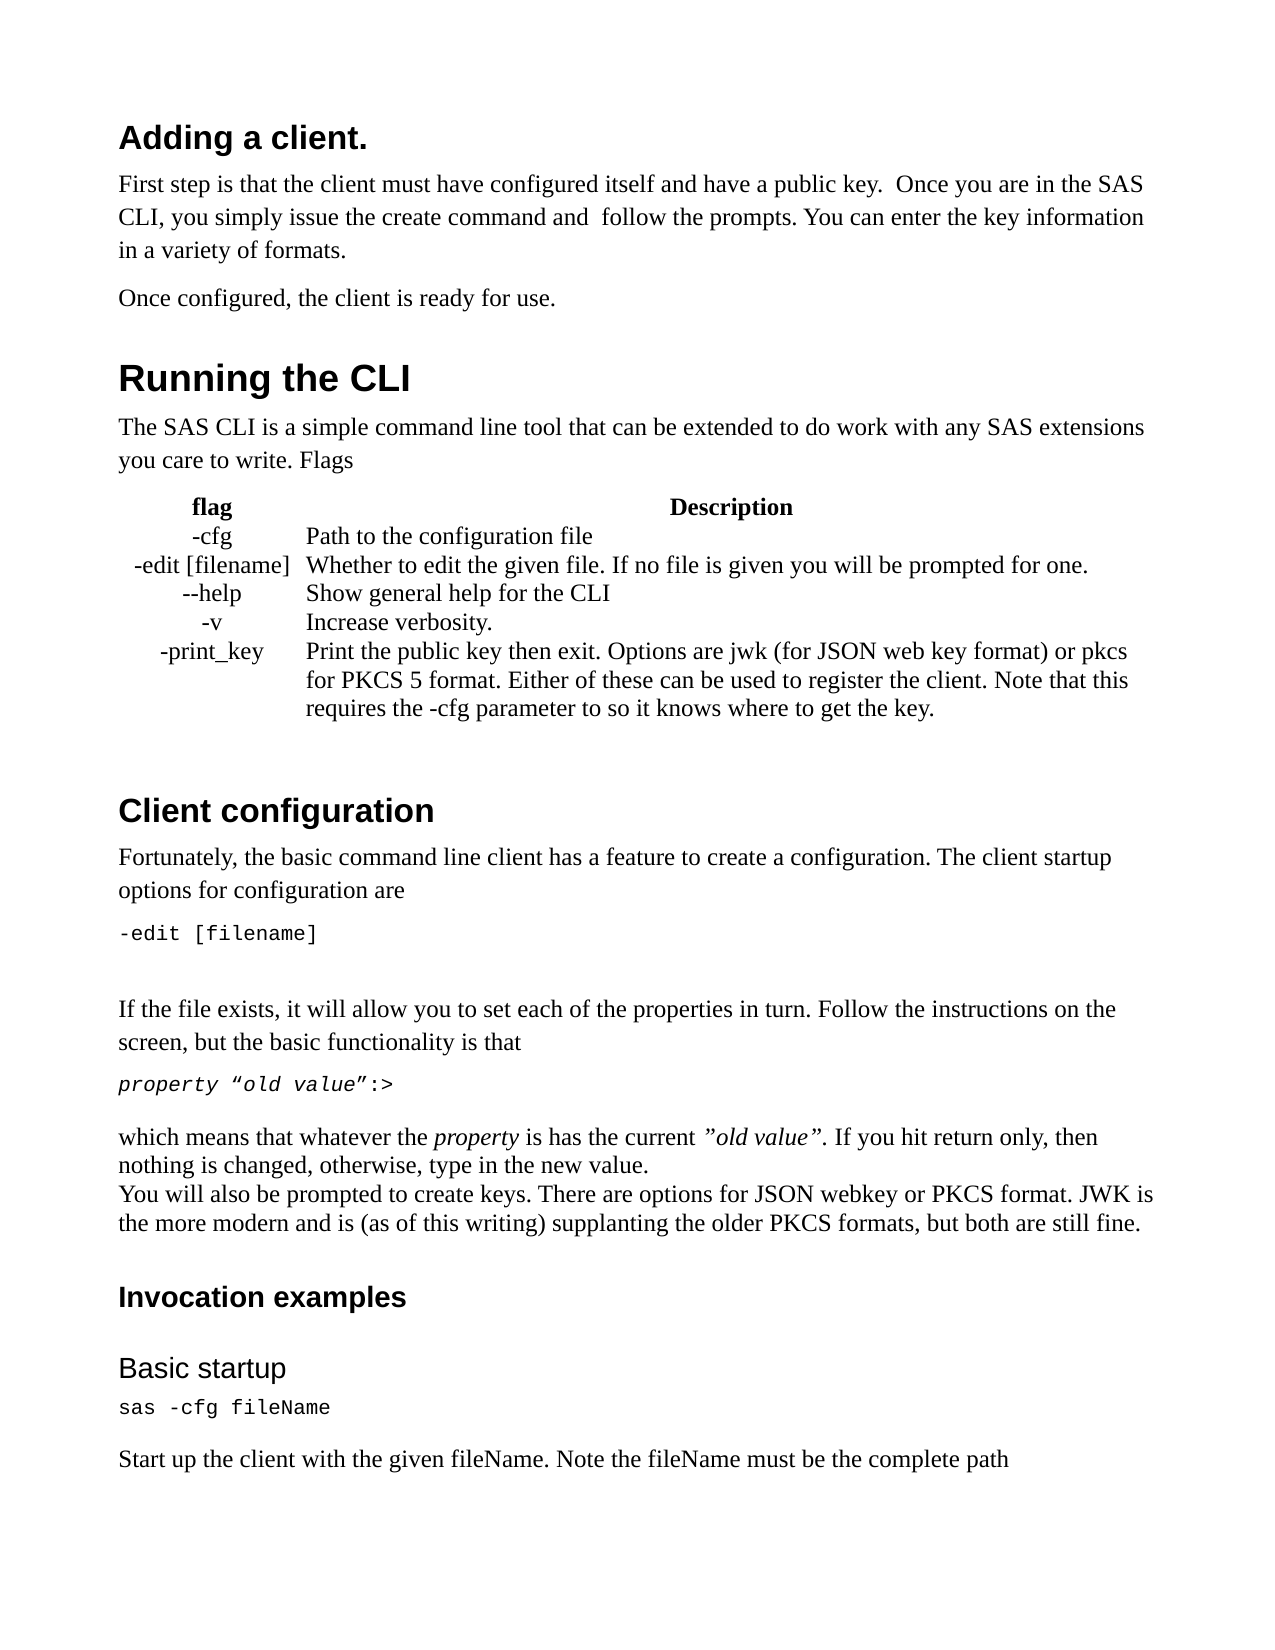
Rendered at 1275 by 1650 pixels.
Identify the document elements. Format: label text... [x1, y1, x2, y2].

subtitle Basic startup [118, 1351, 1157, 1385]
table_cell --help [118, 579, 306, 607]
text If the file exists, it will allow you to set each of the properties in turn. Follow the instructions on the screen, but the basic functionality is that [118, 994, 1157, 1056]
text property “old value”:> [118, 1074, 1157, 1098]
table_cell Path to the configuration file [306, 521, 1157, 550]
table_header Description [306, 492, 1157, 521]
text You will also be prompted to create keys. There are options for JSON webkey or PKCS format. JWK is the more modern and is (as of this writing) supplanting the older PKCS formats, but both are still fine. [118, 1179, 1157, 1237]
text The SAS CLI is a simple command line tool that can be extended to do work with any SAS extensions you care to write. Flags [118, 412, 1157, 473]
table_header flag [118, 492, 306, 521]
table_cell Print the public key then exit. Options are jwk (for JSON web key format) or pkcs for PKCS 5 format. Either of these can be used to register the client. Note that this requires the -cfg parameter to so it knows where to get the key. [306, 636, 1157, 722]
text Fortunately, the basic command line client has a feature to create a configuration. The client startup options for configuration are [118, 842, 1157, 904]
table_cell -cfg [118, 521, 306, 550]
table_cell Show general help for the CLI [306, 579, 1157, 607]
subtitle Invocation examples [118, 1280, 1157, 1314]
subtitle Client configuration [118, 791, 1157, 829]
table_cell -v [118, 607, 306, 636]
text sas -cfg fileName [118, 1397, 1157, 1421]
table_cell Whether to edit the given file. If no file is given you will be prompted for one. [306, 550, 1157, 578]
text which means that whatever the property is has the current ”old value”. If you hit return only, then nothing is changed, otherwise, type in the new value. [118, 1122, 1157, 1179]
table_cell -print_key [118, 636, 306, 722]
text -edit [filename] [118, 922, 1157, 946]
subtitle Adding a client. [118, 118, 1157, 157]
text Once configured, the client is ready for use. [118, 283, 1157, 312]
text First step is that the client must have configured itself and have a public key. Once you are in the SAS CLI, you simply issue the create command and follow the prompts. You can enter the key information in a variety of formats. [118, 169, 1157, 264]
table_cell -edit [filename] [118, 550, 306, 578]
text Start up the client with the given fileName. Note the fileName must be the complete path [118, 1444, 1157, 1473]
subtitle Running the CLI [118, 356, 1157, 399]
table_cell Increase verbosity. [306, 607, 1157, 636]
